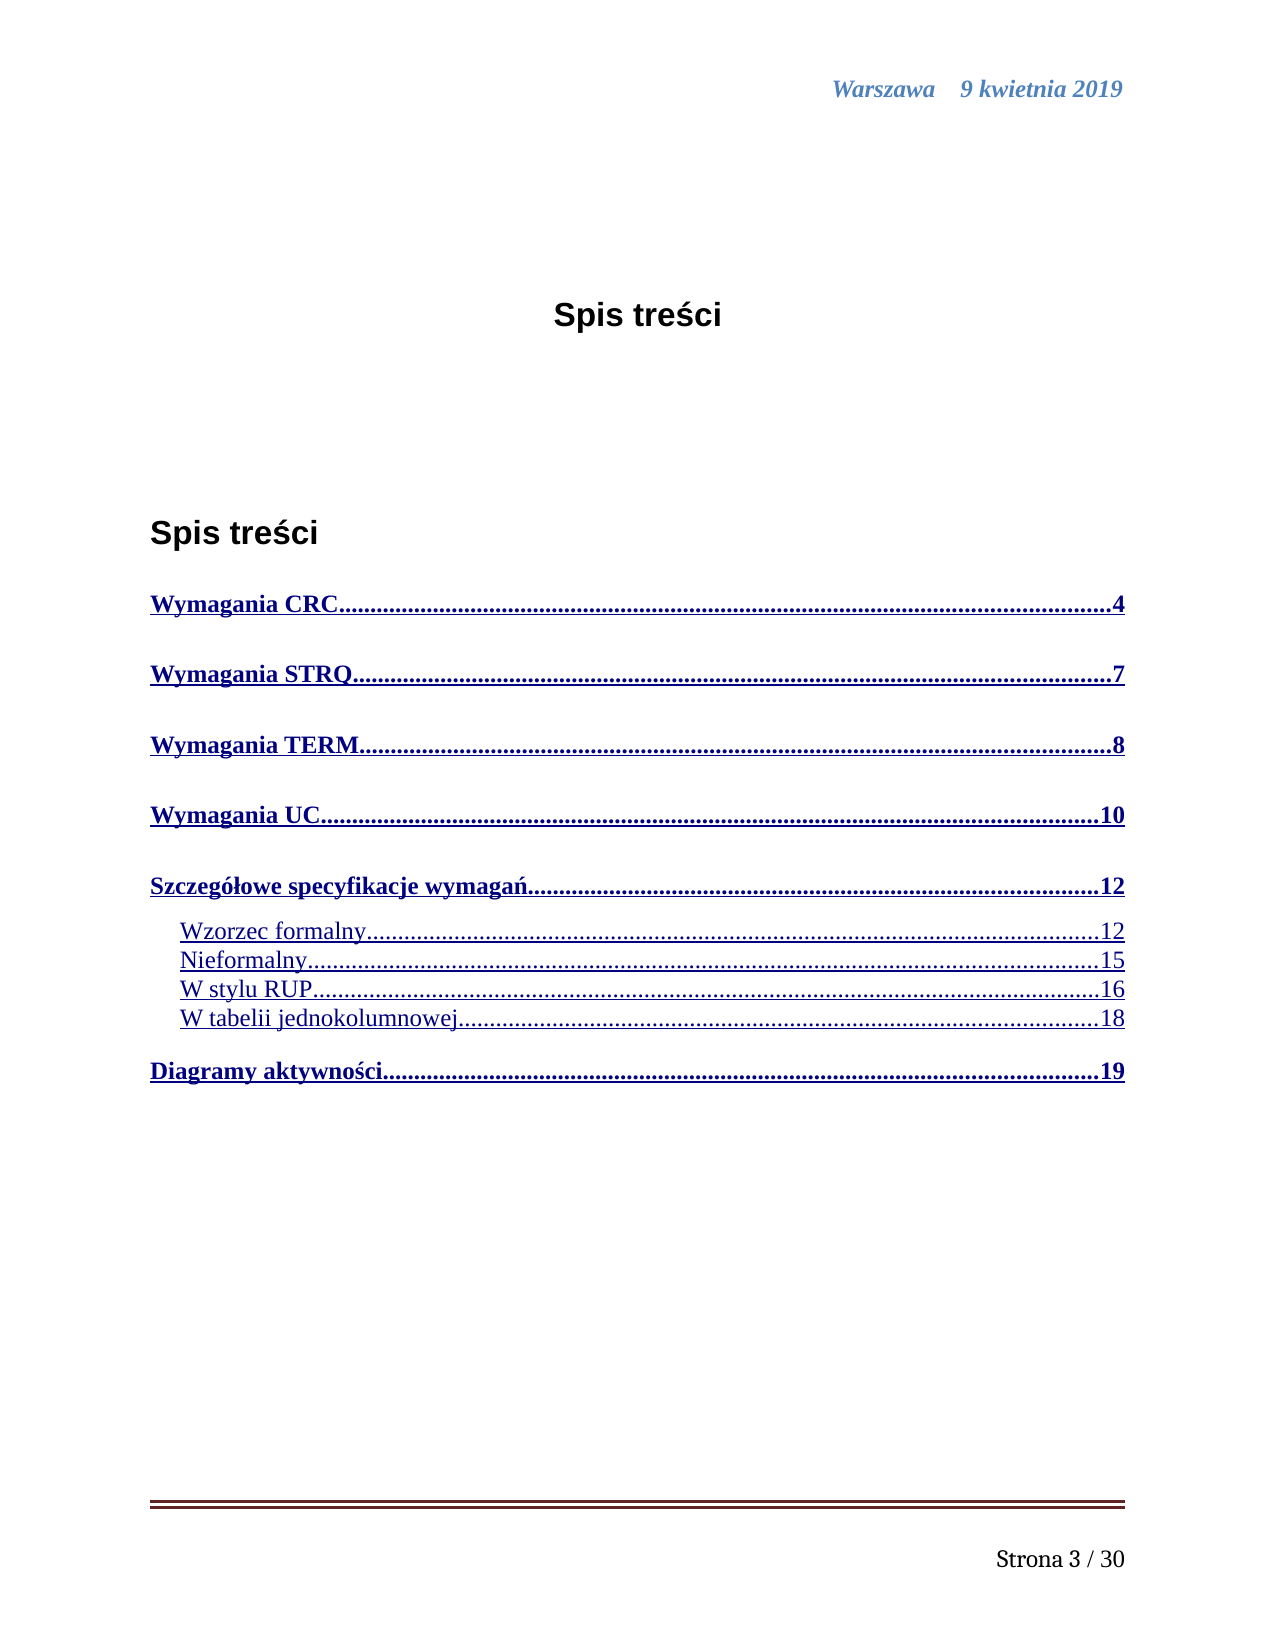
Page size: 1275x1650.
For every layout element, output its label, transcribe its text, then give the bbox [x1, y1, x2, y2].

text Wymagania CRC 4 [150, 589, 1125, 614]
text Wymagania UC 10 [150, 800, 1125, 825]
text Wzorzec formalny 12 [179, 916, 1125, 941]
title Spis treści [150, 295, 1125, 333]
text W tabelii jednokolumnowej 18 [179, 1003, 1125, 1028]
text Wymagania STRQ 7 [150, 659, 1125, 684]
text Szczegółowe specyfikacje wymagań 12 [150, 871, 1125, 896]
text W stylu RUP 16 [179, 974, 1125, 999]
text Wymagania TERM 8 [150, 730, 1125, 755]
subtitle Spis treści [150, 513, 1125, 551]
text Diagramy aktywności 19 [150, 1056, 1125, 1081]
text Nieformalny 15 [179, 945, 1125, 970]
